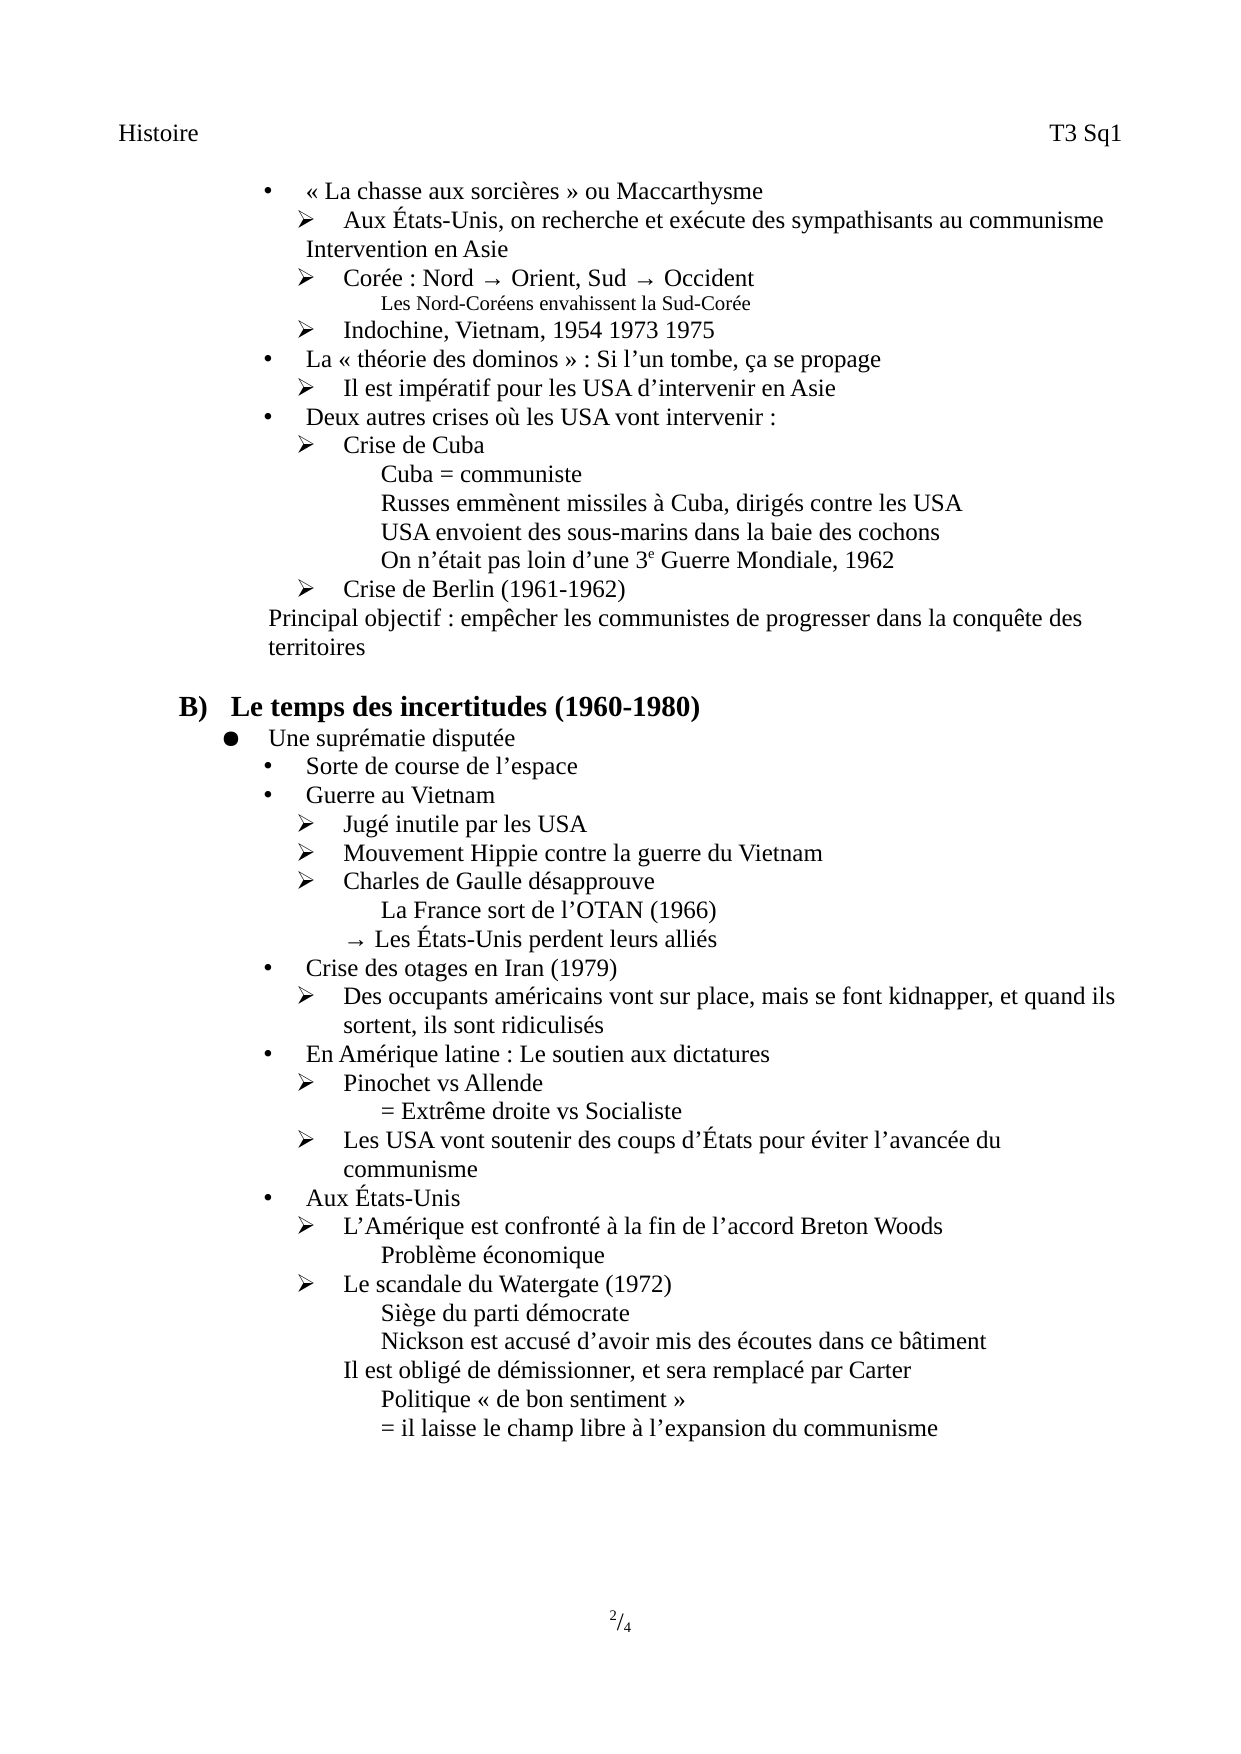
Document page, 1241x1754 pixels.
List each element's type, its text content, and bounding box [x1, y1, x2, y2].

list Jugé inutile par les USA [306, 809, 1122, 838]
list Le temps des incertitudes (1960-1980) [193, 689, 1122, 723]
list = il laisse le champ libre à l’expansion du communisme [343, 1413, 1122, 1441]
list Problème économique [343, 1240, 1122, 1269]
list Crise de Cuba [306, 430, 1122, 459]
list Des occupants américains vont sur place, mais se font kidnapper, et quand ils sortent, ils sont ridiculisés [306, 981, 1122, 1039]
list Crise des otages en Iran (1979) [268, 953, 1122, 981]
list On n’était pas loin d’une 3e Guerre Mondiale, 1962 [343, 545, 1122, 574]
list Corée : Nord → Orient, Sud → Occident [306, 263, 1122, 291]
list Sorte de course de l’espace [268, 751, 1122, 780]
list → Les États-Unis perdent leurs alliés [306, 924, 1122, 953]
list Pinochet vs Allende [306, 1068, 1122, 1096]
list « La chasse aux sorcières » ou Maccarthysme [268, 176, 1122, 205]
list Deux autres crises où les USA vont intervenir : [268, 402, 1122, 430]
list Russes emmènent missiles à Cuba, dirigés contre les USA [343, 488, 1122, 517]
list Charles de Gaulle désapprouve [306, 866, 1122, 895]
list USA envoient des sous-marins dans la baie des cochons [343, 517, 1122, 545]
list Mouvement Hippie contre la guerre du Vietnam [306, 838, 1122, 866]
list Intervention en Asie [268, 234, 1122, 263]
list Le scandale du Watergate (1972) [306, 1269, 1122, 1298]
list Une suprématie disputée [231, 723, 1122, 751]
list Il est obligé de démissionner, et sera remplacé par Carter [306, 1355, 1122, 1384]
list Cuba = communiste [343, 459, 1122, 488]
list Les USA vont soutenir des coups d’États pour éviter l’avancée du communisme [306, 1125, 1122, 1183]
list Il est impératif pour les USA d’intervenir en Asie [306, 373, 1122, 402]
list La France sort de l’OTAN (1966) [343, 895, 1122, 924]
list Nickson est accusé d’avoir mis des écoutes dans ce bâtiment [343, 1326, 1122, 1355]
list Indochine, Vietnam, 1954 1973 1975 [306, 315, 1122, 344]
list En Amérique latine : Le soutien aux dictatures [268, 1039, 1122, 1068]
list Siège du parti démocrate [343, 1298, 1122, 1326]
list Aux États-Unis [268, 1183, 1122, 1211]
list Guerre au Vietnam [268, 780, 1122, 809]
list La « théorie des dominos » : Si l’un tombe, ça se propage [268, 344, 1122, 373]
list Les Nord-Coréens envahissent la Sud-Corée [343, 291, 1122, 315]
list L’Amérique est confronté à la fin de l’accord Breton Woods [306, 1211, 1122, 1240]
list Politique « de bon sentiment » [343, 1384, 1122, 1413]
list Aux États-Unis, on recherche et exécute des sympathisants au communisme [306, 205, 1122, 234]
list Principal objectif : empêcher les communistes de progresser dans la conquête des territoires [231, 603, 1122, 660]
list = Extrême droite vs Socialiste [343, 1096, 1122, 1125]
list Crise de Berlin (1961-1962) [306, 574, 1122, 603]
